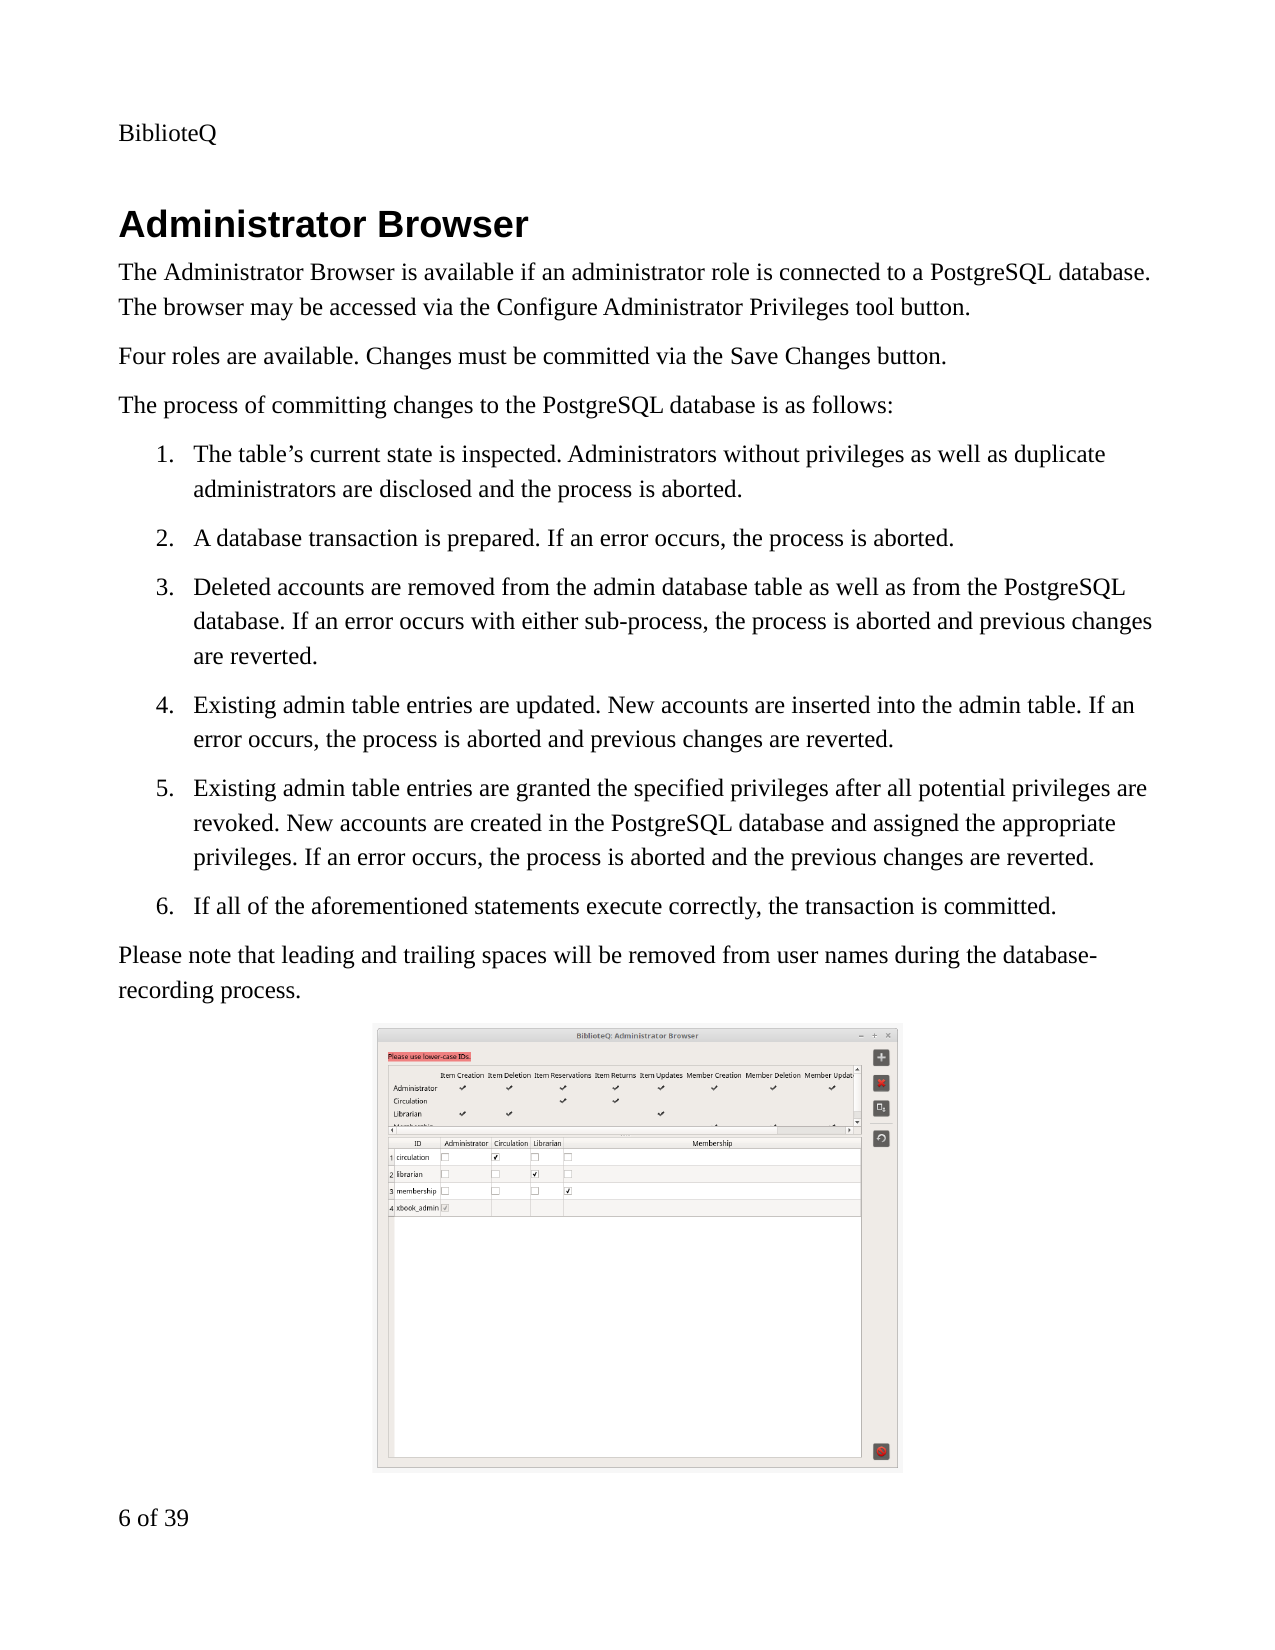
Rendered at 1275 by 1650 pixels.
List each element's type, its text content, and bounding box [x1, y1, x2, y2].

picture [372, 1023, 903, 1473]
text The process of committing changes to the PostgreSQL database is as follows: [118, 390, 1157, 419]
list Existing admin table entries are updated. New accounts are inserted into the admin table. If an error occurs, the process is aborted and previous changes are reverted. [156, 690, 1157, 753]
text Please note that leading and trailing spaces will be removed from user names during the database-recording process. [118, 940, 1157, 1004]
list If all of the aforementioned statements execute correctly, the transaction is committed. [156, 891, 1157, 920]
list Deleted accounts are removed from the admin database table as well as from the PostgreSQL database. If an error occurs with either sub-process, the process is aborted and previous changes are reverted. [156, 572, 1157, 669]
list The table’s current state is inspected. Administrators without privileges as well as duplicate administrators are disclosed and the process is aborted. [156, 439, 1157, 502]
subtitle Administrator Browser [118, 201, 1157, 245]
text Four roles are available. Changes must be committed via the Save Changes button. [118, 341, 1157, 370]
list Existing admin table entries are granted the specified privileges after all potential privileges are revoked. New accounts are created in the PostgreSQL database and assigned the appropriate privileges. If an error occurs, the process is aborted and the previous changes are reverted. [156, 773, 1157, 871]
text The Administrator Browser is available if an administrator role is connected to a PostgreSQL database. The browser may be accessed via the Configure Administrator Privileges tool button. [118, 257, 1157, 321]
list A database transaction is prepared. If an error occurs, the process is aborted. [156, 523, 1157, 551]
